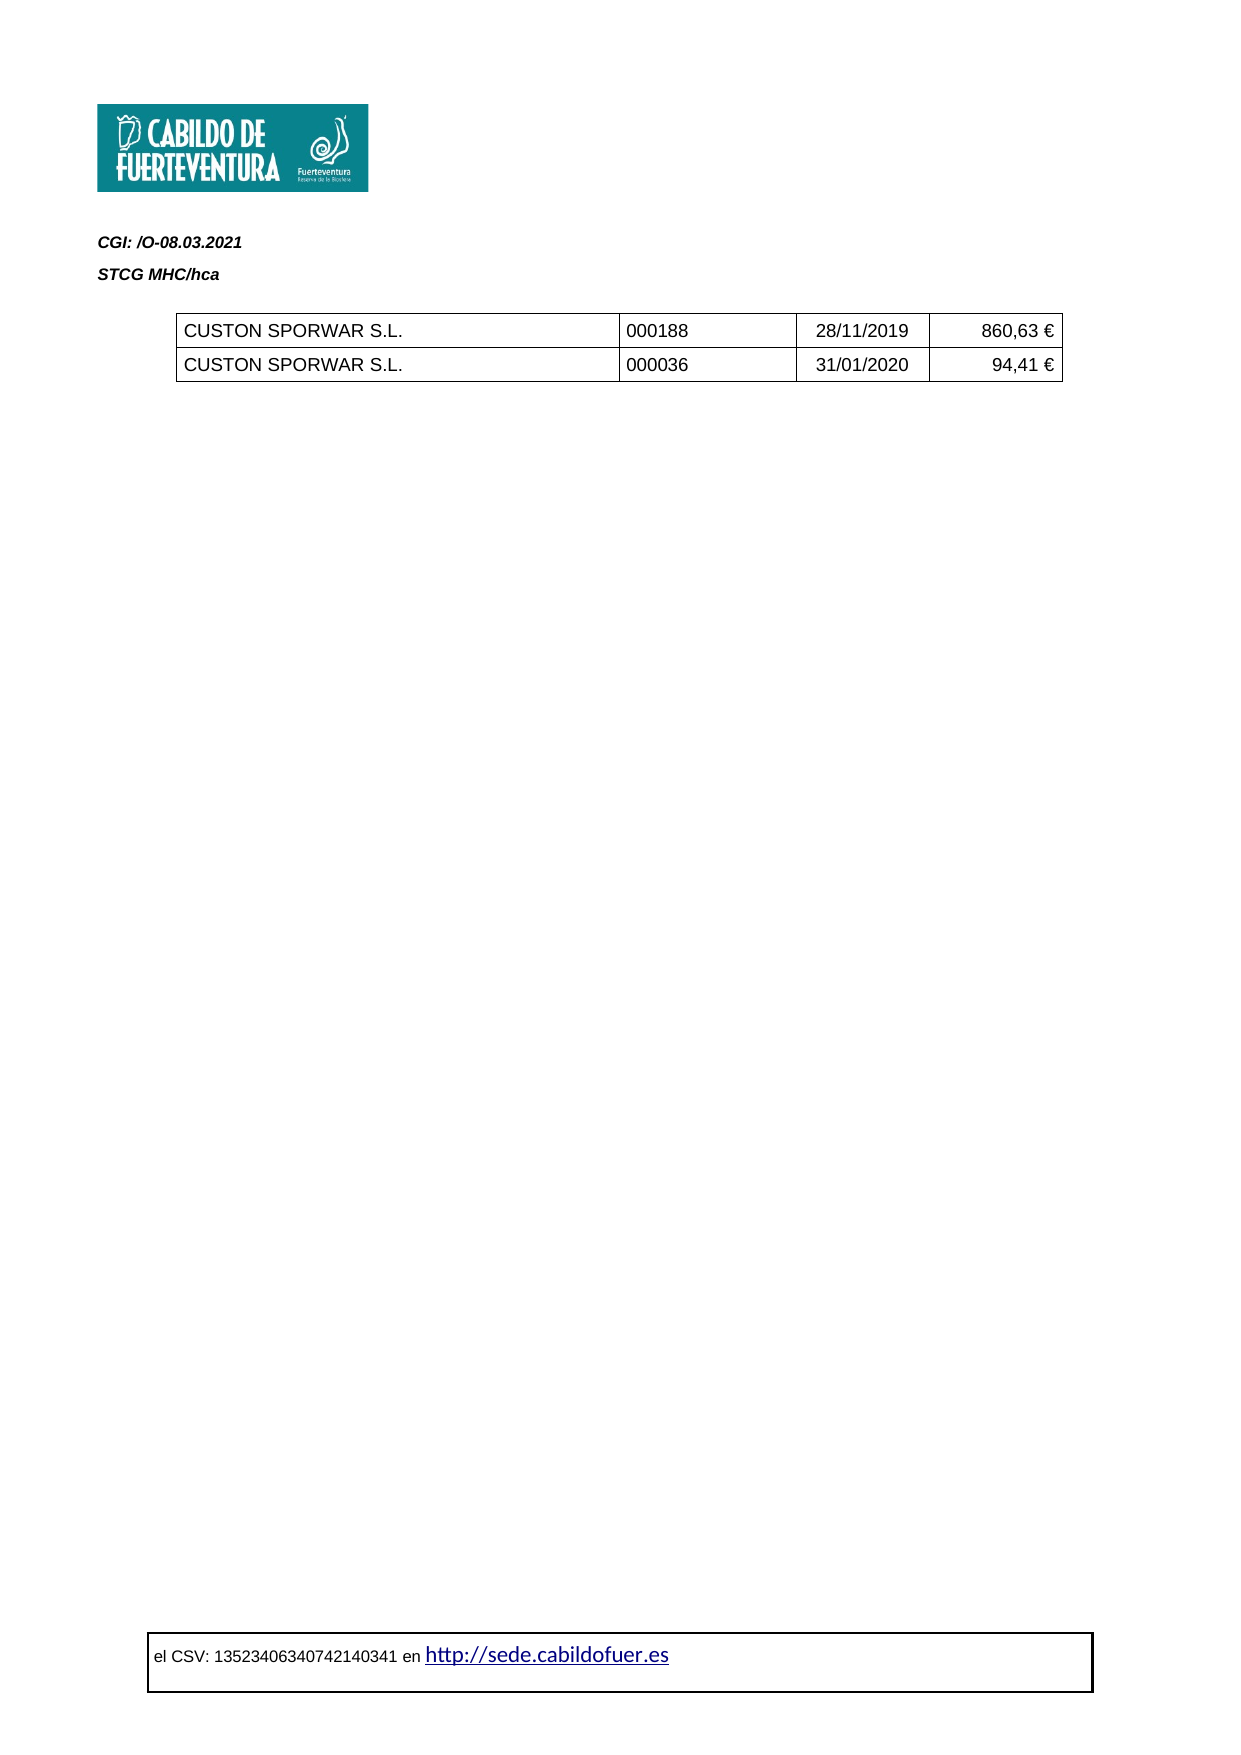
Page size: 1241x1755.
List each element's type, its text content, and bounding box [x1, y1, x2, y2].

table_cell 31/01/2020 [797, 348, 929, 381]
table_cell CUSTON SPORWAR S.L. [177, 314, 619, 347]
table_cell 000188 [620, 314, 796, 347]
table_cell CUSTON SPORWAR S.L. [177, 348, 619, 381]
table_cell 94,41 € [930, 348, 1062, 381]
table_cell 28/11/2019 [797, 314, 929, 347]
table_cell 860,63 € [930, 314, 1062, 347]
table_cell 000036 [620, 348, 796, 381]
